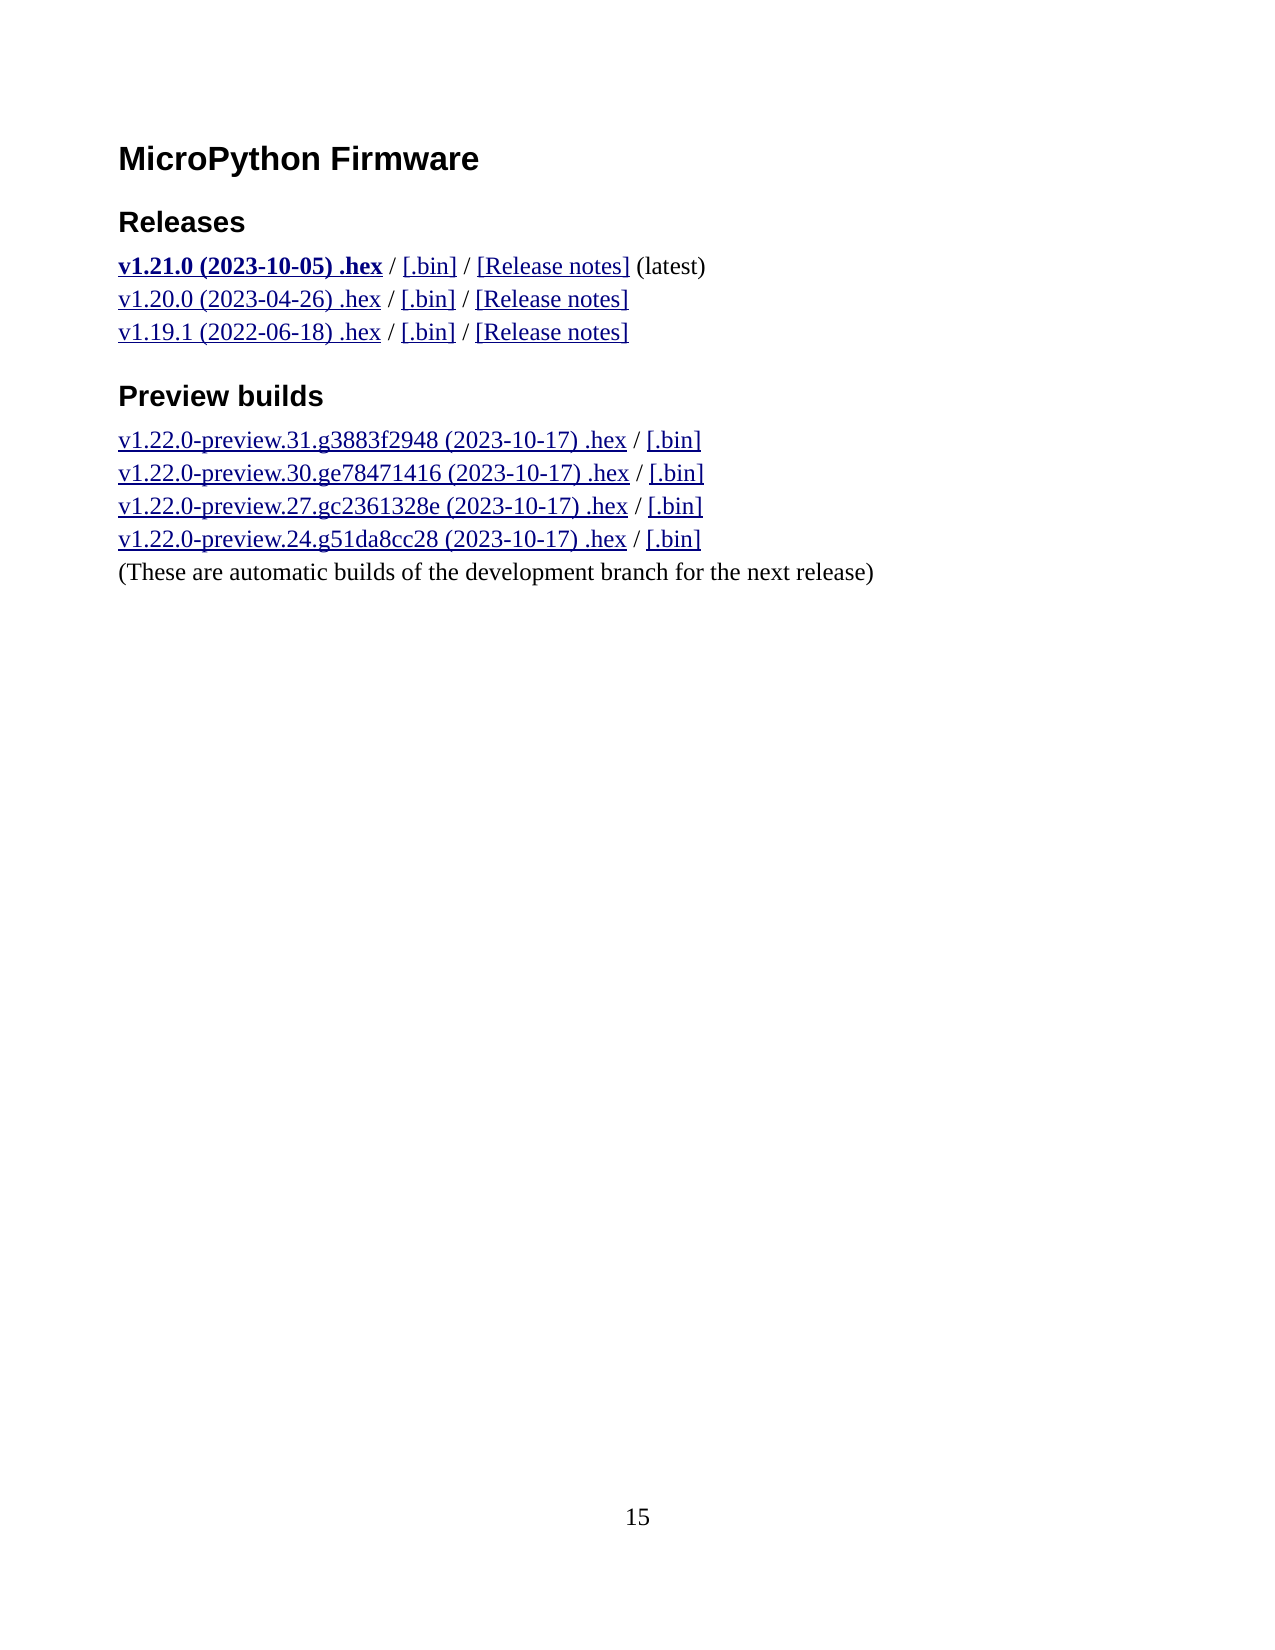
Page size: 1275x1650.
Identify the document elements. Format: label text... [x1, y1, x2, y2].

text v1.22.0-preview.27.gc2361328e (2023-10-17) .hex / [.bin] [118, 491, 1157, 520]
subtitle Releases [118, 205, 1157, 238]
text v1.21.0 (2023-10-05) .hex / [.bin] / [Release notes] (latest) [118, 251, 1157, 280]
text (These are automatic builds of the development branch for the next release) [118, 557, 1157, 586]
text v1.22.0-preview.31.g3883f2948 (2023-10-17) .hex / [.bin] [118, 425, 1157, 454]
subtitle MicroPython Firmware [118, 139, 1157, 178]
subtitle Preview builds [118, 379, 1157, 413]
text v1.22.0-preview.24.g51da8cc28 (2023-10-17) .hex / [.bin] [118, 524, 1157, 553]
text v1.19.1 (2022-06-18) .hex / [.bin] / [Release notes] [118, 317, 1157, 346]
text v1.22.0-preview.30.ge78471416 (2023-10-17) .hex / [.bin] [118, 458, 1157, 487]
text v1.20.0 (2023-04-26) .hex / [.bin] / [Release notes] [118, 284, 1157, 313]
